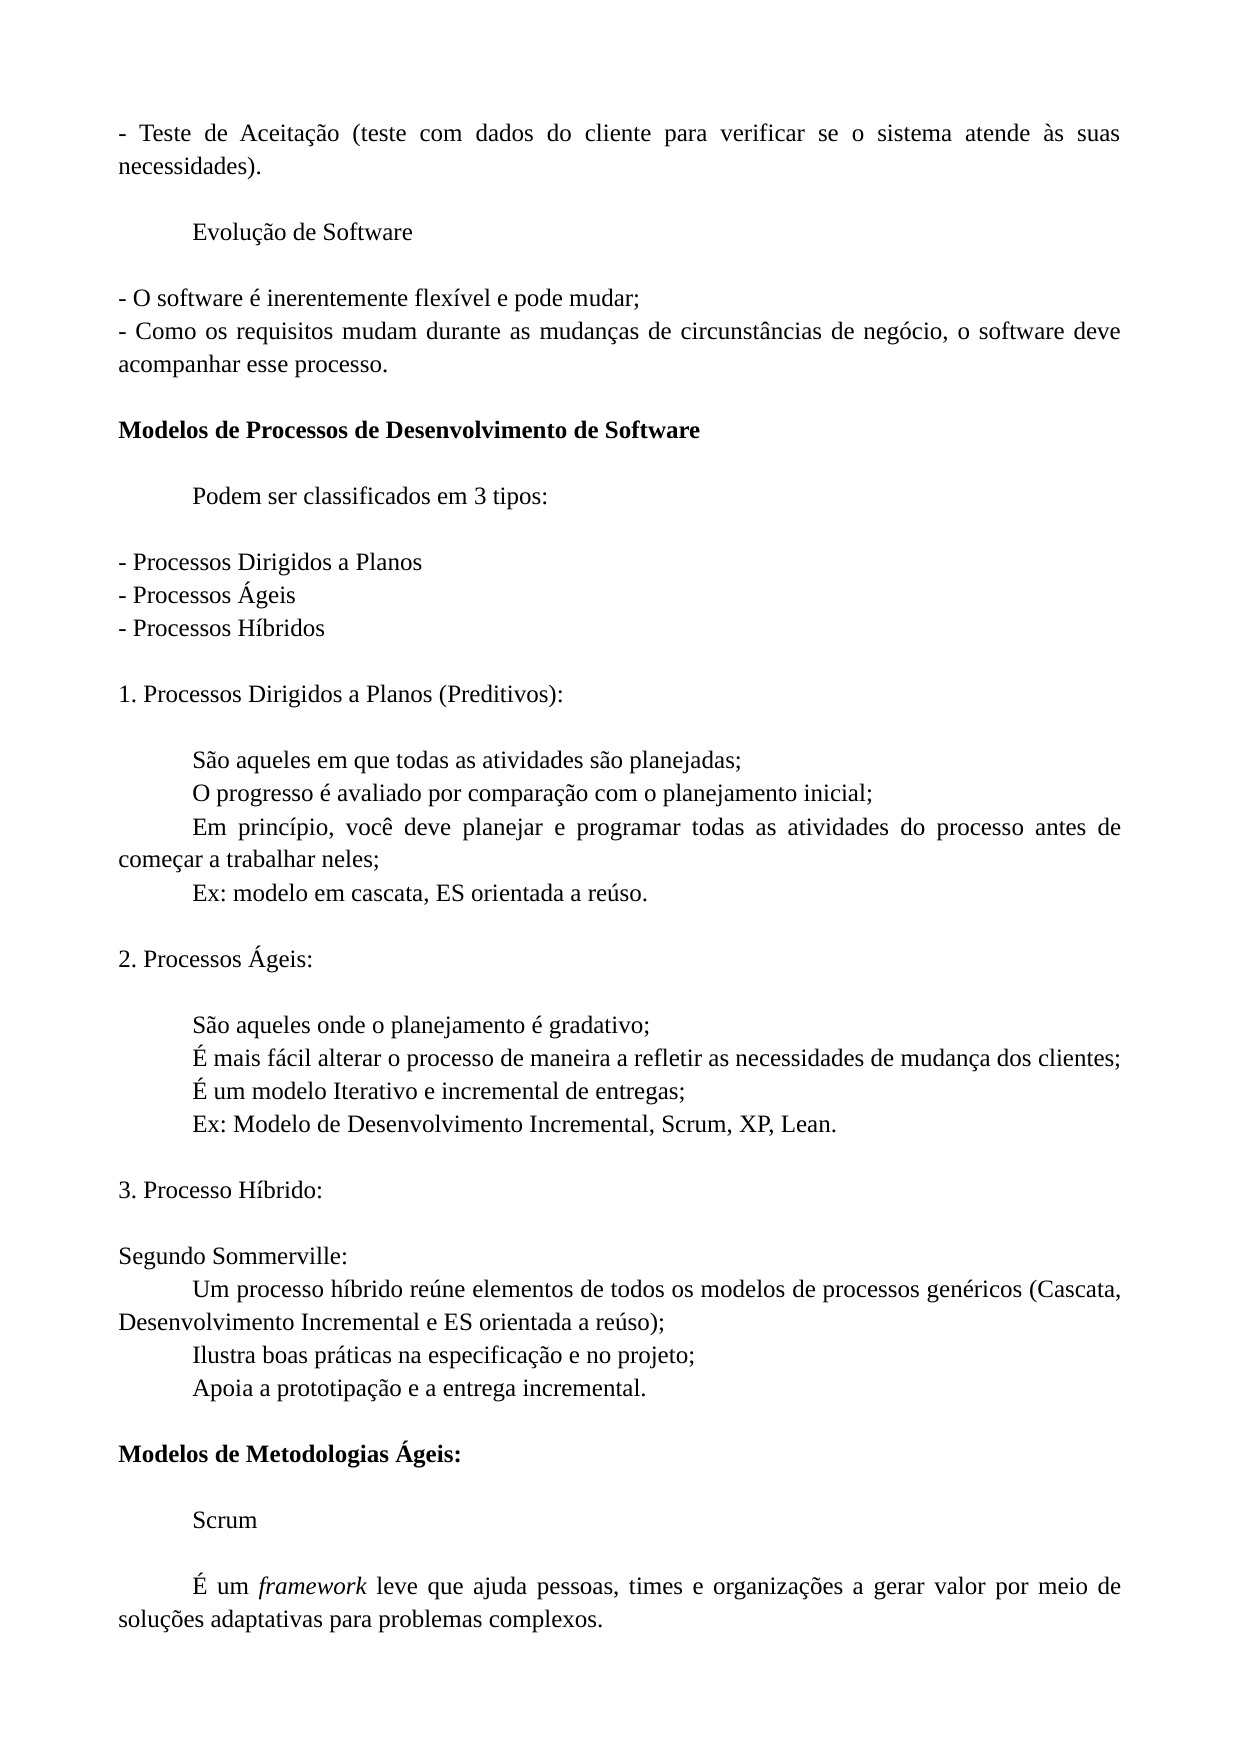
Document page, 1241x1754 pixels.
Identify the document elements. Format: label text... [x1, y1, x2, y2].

text Segundo Sommerville: [118, 1241, 1122, 1269]
text Evolução de Software [118, 217, 1122, 246]
text - Processos Dirigidos a Planos [118, 547, 1122, 576]
text É um framework leve que ajuda pessoas, times e organizações a gerar valor por meio de soluções adaptativas para problemas complexos. [118, 1571, 1122, 1633]
text Em princípio, você deve planejar e programar todas as atividades do processo antes de começar a trabalhar neles; [118, 812, 1122, 873]
text Scrum [118, 1505, 1122, 1534]
text O progresso é avaliado por comparação com o planejamento inicial; [118, 778, 1122, 807]
text É mais fácil alterar o processo de maneira a refletir as necessidades de mudança dos clientes; [118, 1043, 1122, 1071]
text São aqueles em que todas as atividades são planejadas; [118, 746, 1122, 774]
text Ex: Modelo de Desenvolvimento Incremental, Scrum, XP, Lean. [118, 1109, 1122, 1137]
text Modelos de Metodologias Ágeis: [118, 1439, 1122, 1468]
text 1. Processos Dirigidos a Planos (Preditivos): [118, 679, 1122, 708]
text - Como os requisitos mudam durante as mudanças de circunstâncias de negócio, o software deve acompanhar esse processo. [118, 316, 1122, 378]
text Um processo híbrido reúne elementos de todos os modelos de processos genéricos (Cascata, Desenvolvimento Incremental e ES orientada a reúso); [118, 1274, 1122, 1336]
text - Processos Híbridos [118, 613, 1122, 642]
text 2. Processos Ágeis: [118, 944, 1122, 972]
text 3. Processo Híbrido: [118, 1175, 1122, 1203]
text Ex: modelo em cascata, ES orientada a reúso. [118, 878, 1122, 906]
text São aqueles onde o planejamento é gradativo; [118, 1010, 1122, 1038]
text - O software é inerentemente flexível e pode mudar; [118, 283, 1122, 312]
text Ilustra boas práticas na especificação e no projeto; [118, 1340, 1122, 1369]
text Apoia a prototipação e a entrega incremental. [118, 1373, 1122, 1402]
text É um modelo Iterativo e incremental de entregas; [118, 1076, 1122, 1104]
text Modelos de Processos de Desenvolvimento de Software [118, 415, 1122, 444]
text - Teste de Aceitação (teste com dados do cliente para verificar se o sistema atende às suas necessidades). [118, 118, 1122, 180]
text - Processos Ágeis [118, 580, 1122, 609]
text Podem ser classificados em 3 tipos: [118, 481, 1122, 510]
